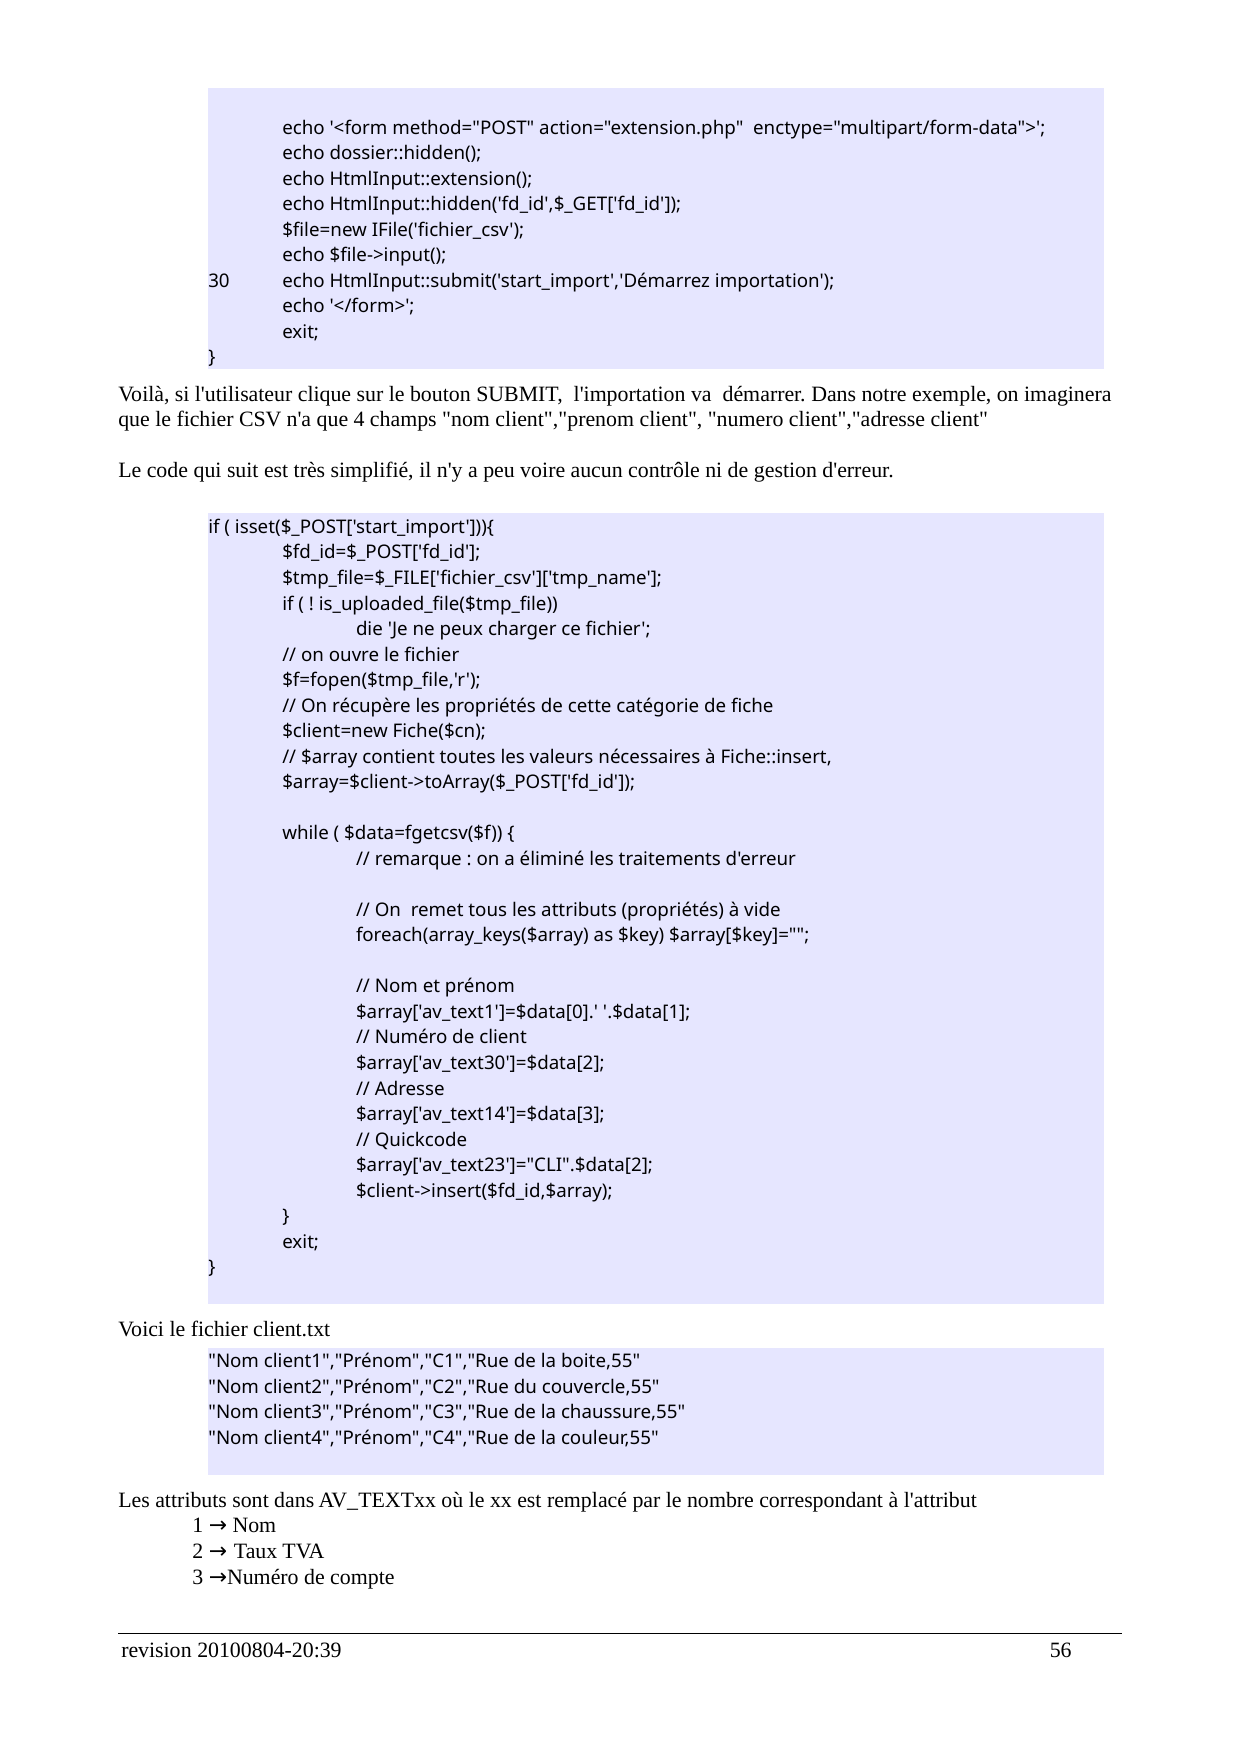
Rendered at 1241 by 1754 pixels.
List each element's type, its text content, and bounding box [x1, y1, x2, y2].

text Voilà, si l'utilisateur clique sur le bouton SUBMIT, l'importation va démarrer. Dans notre exemple, on imaginera que le fichier CSV n'a que 4 champs "nom client","prenom client", "numero client","adresse client" Le code qui suit est très simplifié, il n'y a peu voire aucun contrôle ni de gestion d'erreur. [118, 381, 1122, 482]
text if ( isset($_POST['start_import'])){ $fd_id=$_POST['fd_id']; $tmp_file=$_FILE['fichier_csv']['tmp_name']; if ( ! is_uploaded_file($tmp_file)) die 'Je ne peux charger ce fichier'; // on ouvre le fichier $f=fopen($tmp_file,'r'); // On récupère les propriétés de cette catégorie de fiche $client=new Fiche($cn); // $array contient toutes les valeurs nécessaires à Fiche::insert, $array=$client->toArray($_POST['fd_id']); while ( $data=fgetcsv($f)) { // remarque : on a éliminé les traitements d'erreur // On remet tous les attributs (propriétés) à vide foreach(array_keys($array) as $key) $array[$key]=""; // Nom et prénom $array['av_text1']=$data[0].' '.$data[1]; // Numéro de client $array['av_text30']=$data[2]; // Adresse $array['av_text14']=$data[3]; // Quickcode $array['av_text23']="CLI".$data[2]; $client->insert($fd_id,$array); } exit; } [208, 513, 1104, 1304]
text echo '<form method="POST" action="extension.php" enctype="multipart/form-data">'; echo dossier::hidden(); echo HtmlInput::extension(); echo HtmlInput::hidden('fd_id',$_GET['fd_id']); $file=new IFile('fichier_csv'); echo $file->input(); 30 echo HtmlInput::submit('start_import','Démarrez importation'); echo '</form>'; exit; } [208, 88, 1104, 369]
text 2 → Taux TVA [192, 1538, 1122, 1564]
text "Nom client1","Prénom","C1","Rue de la boite,55" "Nom client2","Prénom","C2","Rue du couvercle,55" "Nom client3","Prénom","C3","Rue de la chaussure,55" "Nom client4","Prénom","C4","Rue de la couleur,55" [208, 1348, 1104, 1475]
text Voici le fichier client.txt [118, 1316, 1122, 1342]
text 1 → Nom [192, 1512, 1122, 1538]
text 3 →Numéro de compte [192, 1564, 1122, 1589]
text Les attributs sont dans AV_TEXTxx où le xx est remplacé par le nombre correspondant à l'attribut [118, 1487, 1122, 1512]
